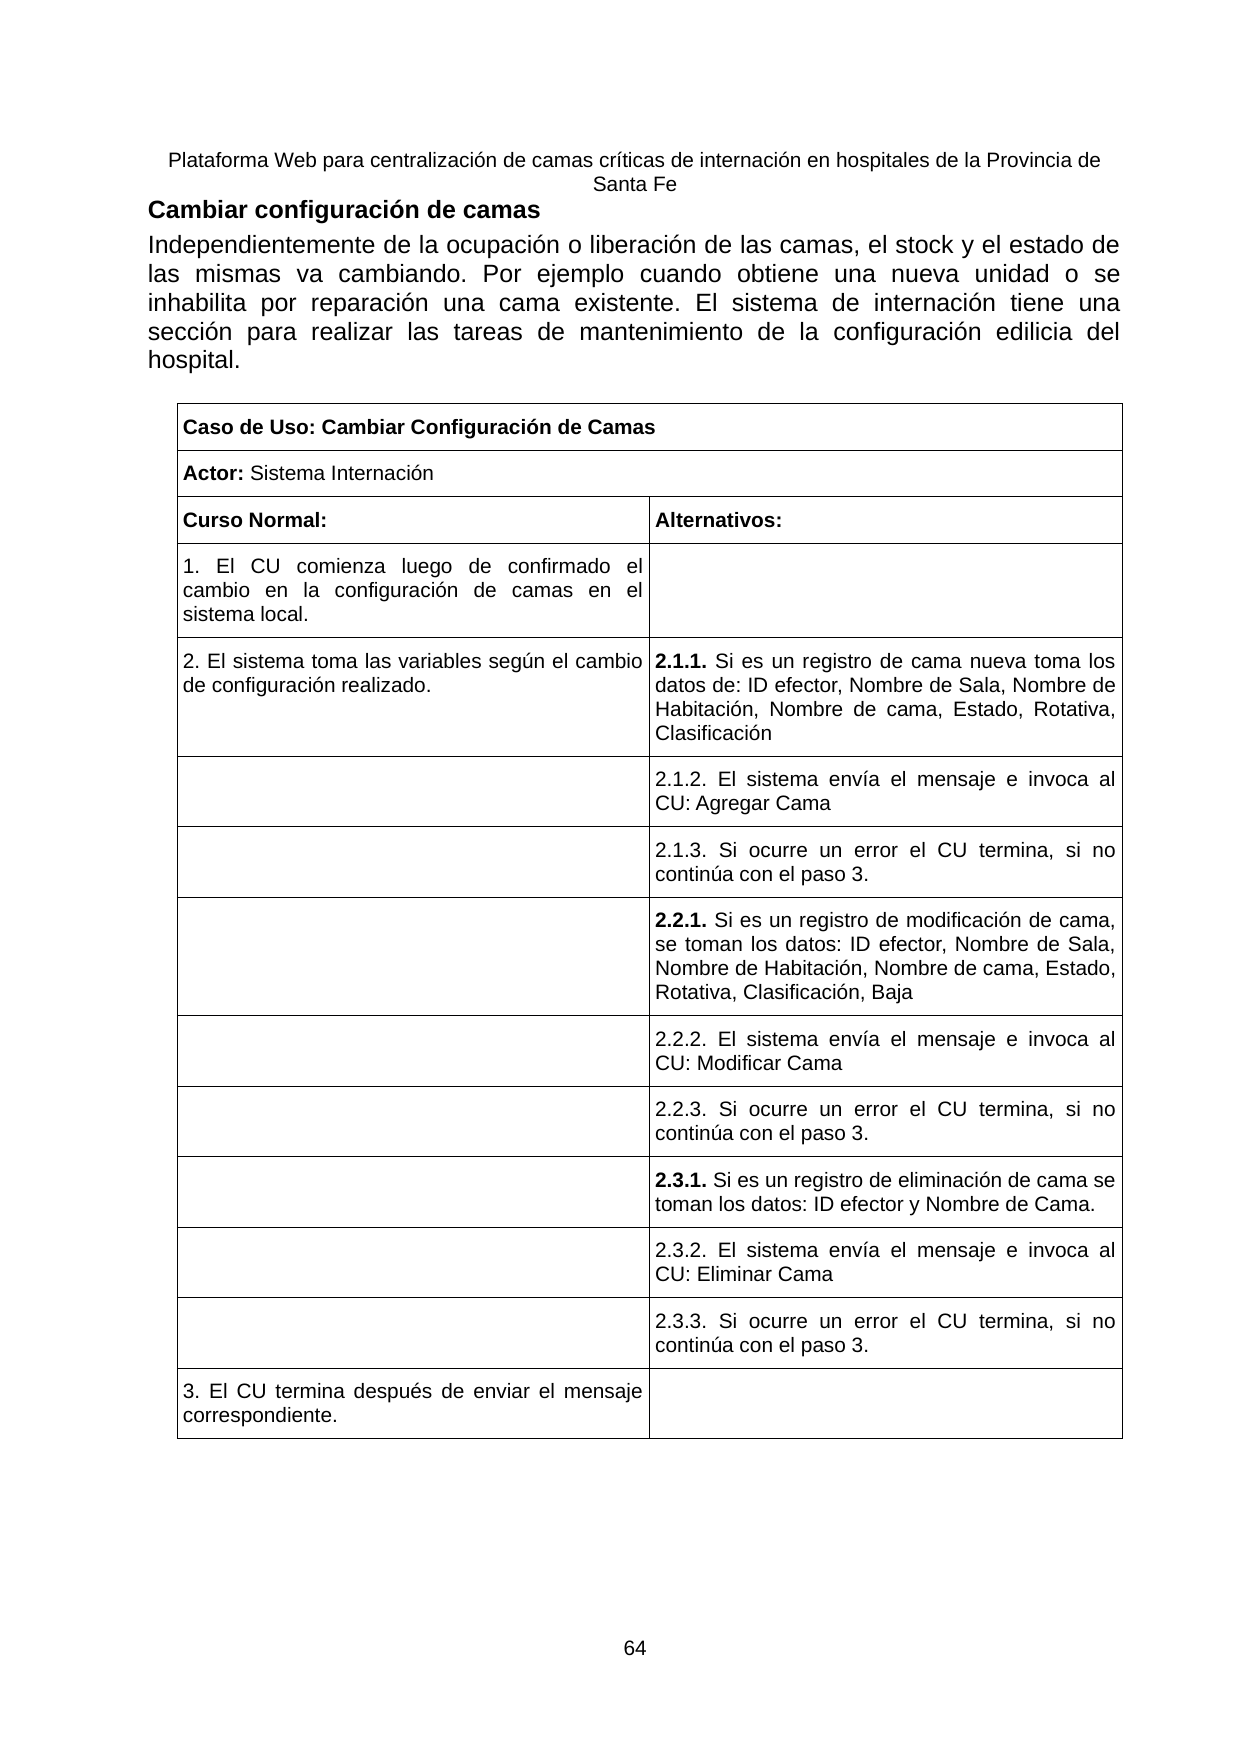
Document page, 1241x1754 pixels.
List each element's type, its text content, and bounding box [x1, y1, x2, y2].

table_cell 2.2.3. Si ocurre un error el CU termina, si no continúa con el paso 3. [650, 1087, 1122, 1156]
table_cell 2. El sistema toma las variables según el cambio de configuración realizado. [178, 638, 649, 756]
table_cell 2.3.1. Si es un registro de eliminación de cama se toman los datos: ID efector y Nombre de Cama. [650, 1157, 1122, 1227]
table_cell [178, 757, 649, 826]
table_cell 2.1.1. Si es un registro de cama nueva toma los datos de: ID efector, Nombre de Sala, Nombre de Habitación, Nombre de cama, Estado, Rotativa, Clasificación [650, 638, 1122, 756]
table_cell 2.3.2. El sistema envía el mensaje e invoca al CU: Eliminar Cama [650, 1228, 1122, 1297]
table_cell [178, 1298, 649, 1368]
table_cell 2.2.2. El sistema envía el mensaje e invoca al CU: Modificar Cama [650, 1016, 1122, 1086]
table_cell Curso Normal: [178, 497, 649, 543]
table_cell [178, 827, 649, 897]
table_cell Actor: Sistema Internación [178, 451, 1122, 496]
table_cell [650, 1369, 1122, 1438]
table_cell 2.2.1. Si es un registro de modificación de cama, se toman los datos: ID efector, Nombre de Sala, Nombre de Habitación, Nombre de cama, Estado, Rotativa, Clasificación, Baja [650, 898, 1122, 1015]
table_cell [178, 1228, 649, 1297]
table_cell [178, 1157, 649, 1227]
subtitle Cambiar configuración de camas [148, 196, 1122, 224]
table_cell 2.1.3. Si ocurre un error el CU termina, si no continúa con el paso 3. [650, 827, 1122, 897]
table_header Caso de Uso: Cambiar Configuración de Camas [178, 404, 1122, 449]
text Independientemente de la ocupación o liberación de las camas, el stock y el estado de las mismas va cambiando. Por ejemplo cuando obtiene una nueva unidad o se inhabilita por reparación una cama existente. El sistema de internación tiene una sección para realizar las tareas de mantenimiento de la configuración edilicia del hospital. [148, 231, 1122, 374]
table_cell 3. El CU termina después de enviar el mensaje correspondiente. [178, 1369, 649, 1438]
table_cell 2.1.2. El sistema envía el mensaje e invoca al CU: Agregar Cama [650, 757, 1122, 826]
table_cell [650, 544, 1122, 637]
table_cell 2.3.3. Si ocurre un error el CU termina, si no continúa con el paso 3. [650, 1298, 1122, 1368]
table_cell [178, 1087, 649, 1156]
table_cell 1. El CU comienza luego de confirmado el cambio en la configuración de camas en el sistema local. [178, 544, 649, 637]
table_cell [178, 898, 649, 1015]
table_cell [178, 1016, 649, 1086]
table_cell Alternativos: [650, 497, 1122, 543]
